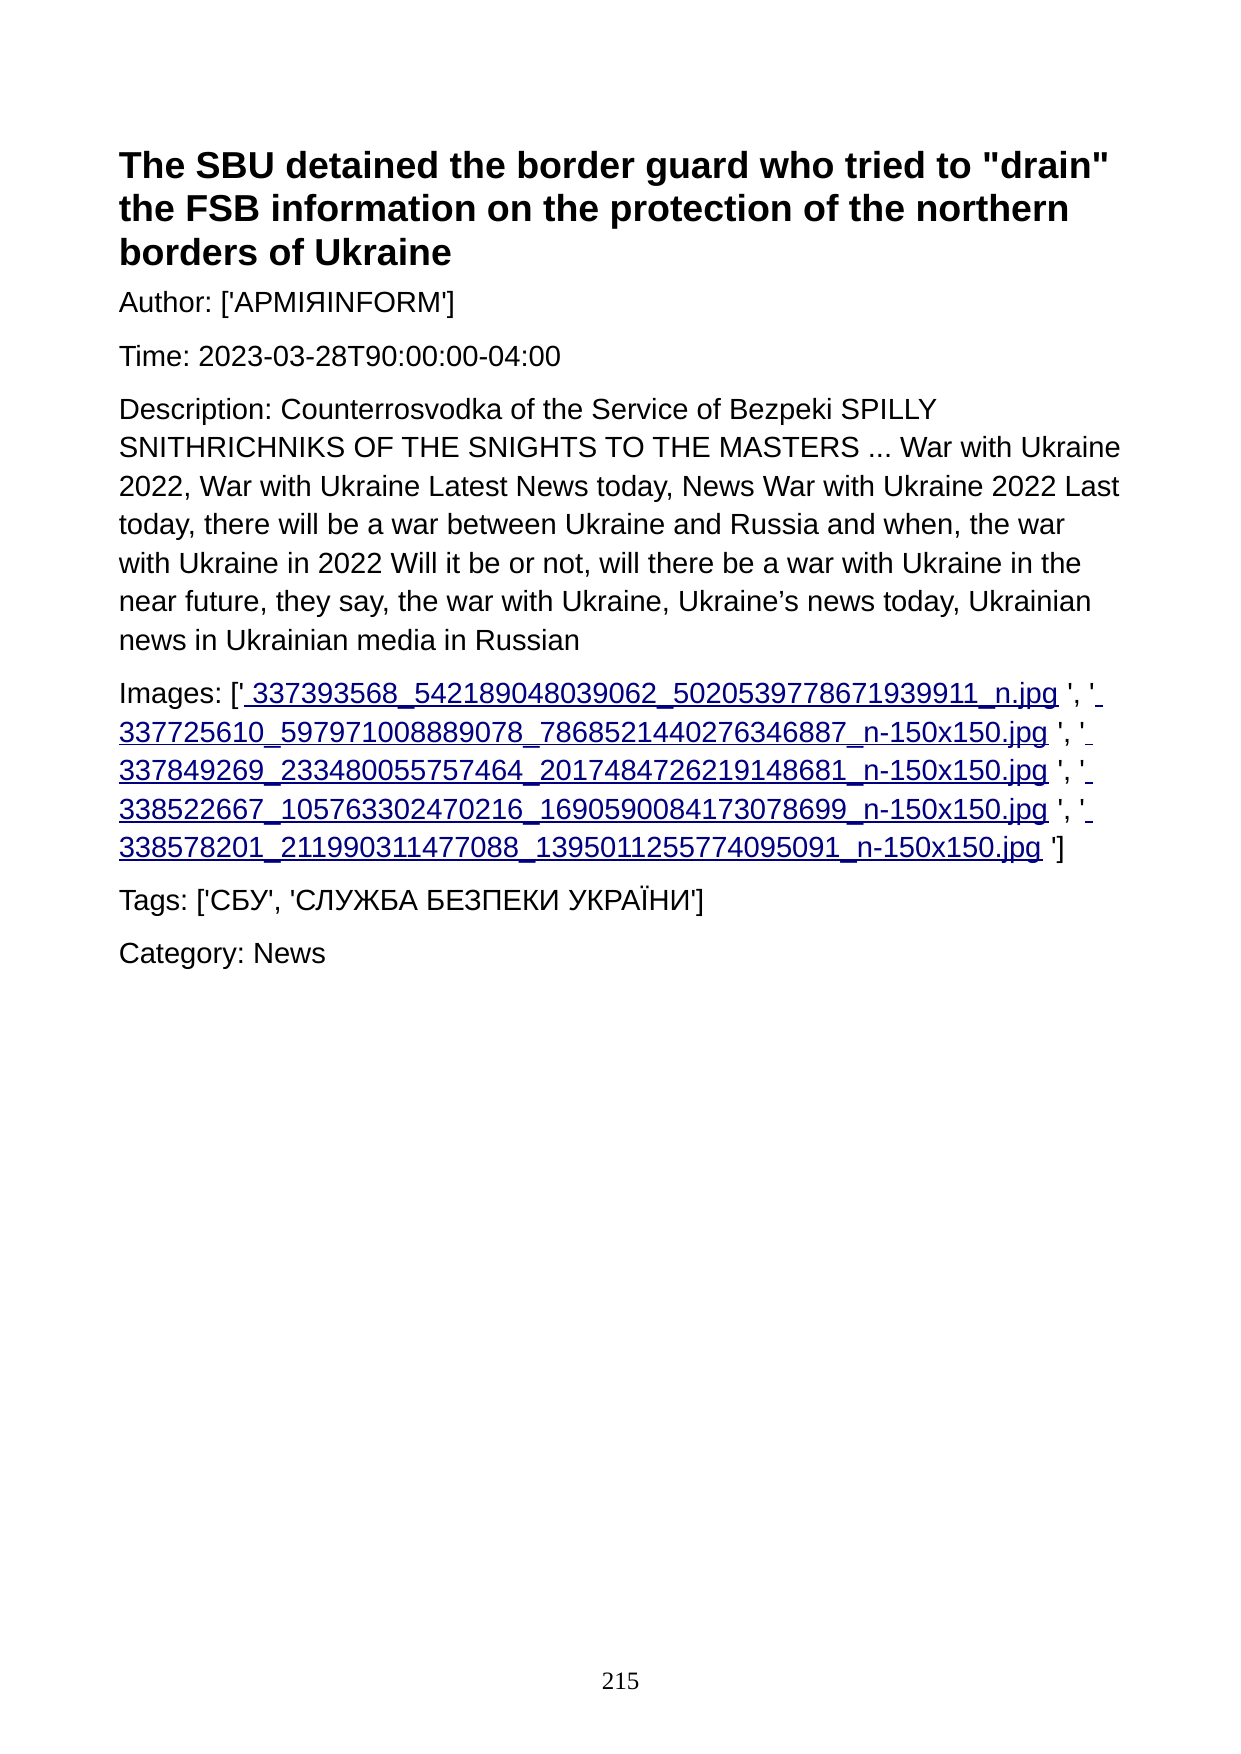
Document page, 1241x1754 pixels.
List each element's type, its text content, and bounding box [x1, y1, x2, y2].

text Description: Counterrosvodka of the Service of Bezpeki SPILLY SNITHRICHNIKS OF THE SNIGHTS TO THE MASTERS ... War with Ukraine 2022, War with Ukraine Latest News today, News War with Ukraine 2022 Last today, there will be a war between Ukraine and Russia and when, the war with Ukraine in 2022 Will it be or not, will there be a war with Ukraine in the near future, they say, the war with Ukraine, Ukraine’s news today, Ukrainian news in Ukrainian media in Russian [118, 392, 1122, 656]
text Images: [' 337393568_542189048039062_5020539778671939911_n.jpg ', ' 337725610_597971008889078_7868521440276346887_n-150x150.jpg ', ' 337849269_233480055757464_2017484726219148681_n-150x150.jpg ', ' 338522667_105763302470216_1690590084173078699_n-150x150.jpg ', ' 338578201_211990311477088_1395011255774095091_n-150x150.jpg '] [118, 676, 1122, 864]
text Category: News [118, 936, 1122, 970]
text Author: ['АРМІЯINFORM'] [118, 285, 1122, 319]
text Tags: ['СБУ', 'СЛУЖБА БЕЗПЕКИ УКРАЇНИ'] [118, 883, 1122, 917]
subtitle The SBU detained the border guard who tried to "drain" the FSB information on the protection of the northern borders of Ukraine [118, 143, 1122, 273]
text Time: 2023-03-28T90:00:00-04:00 [118, 338, 1122, 372]
